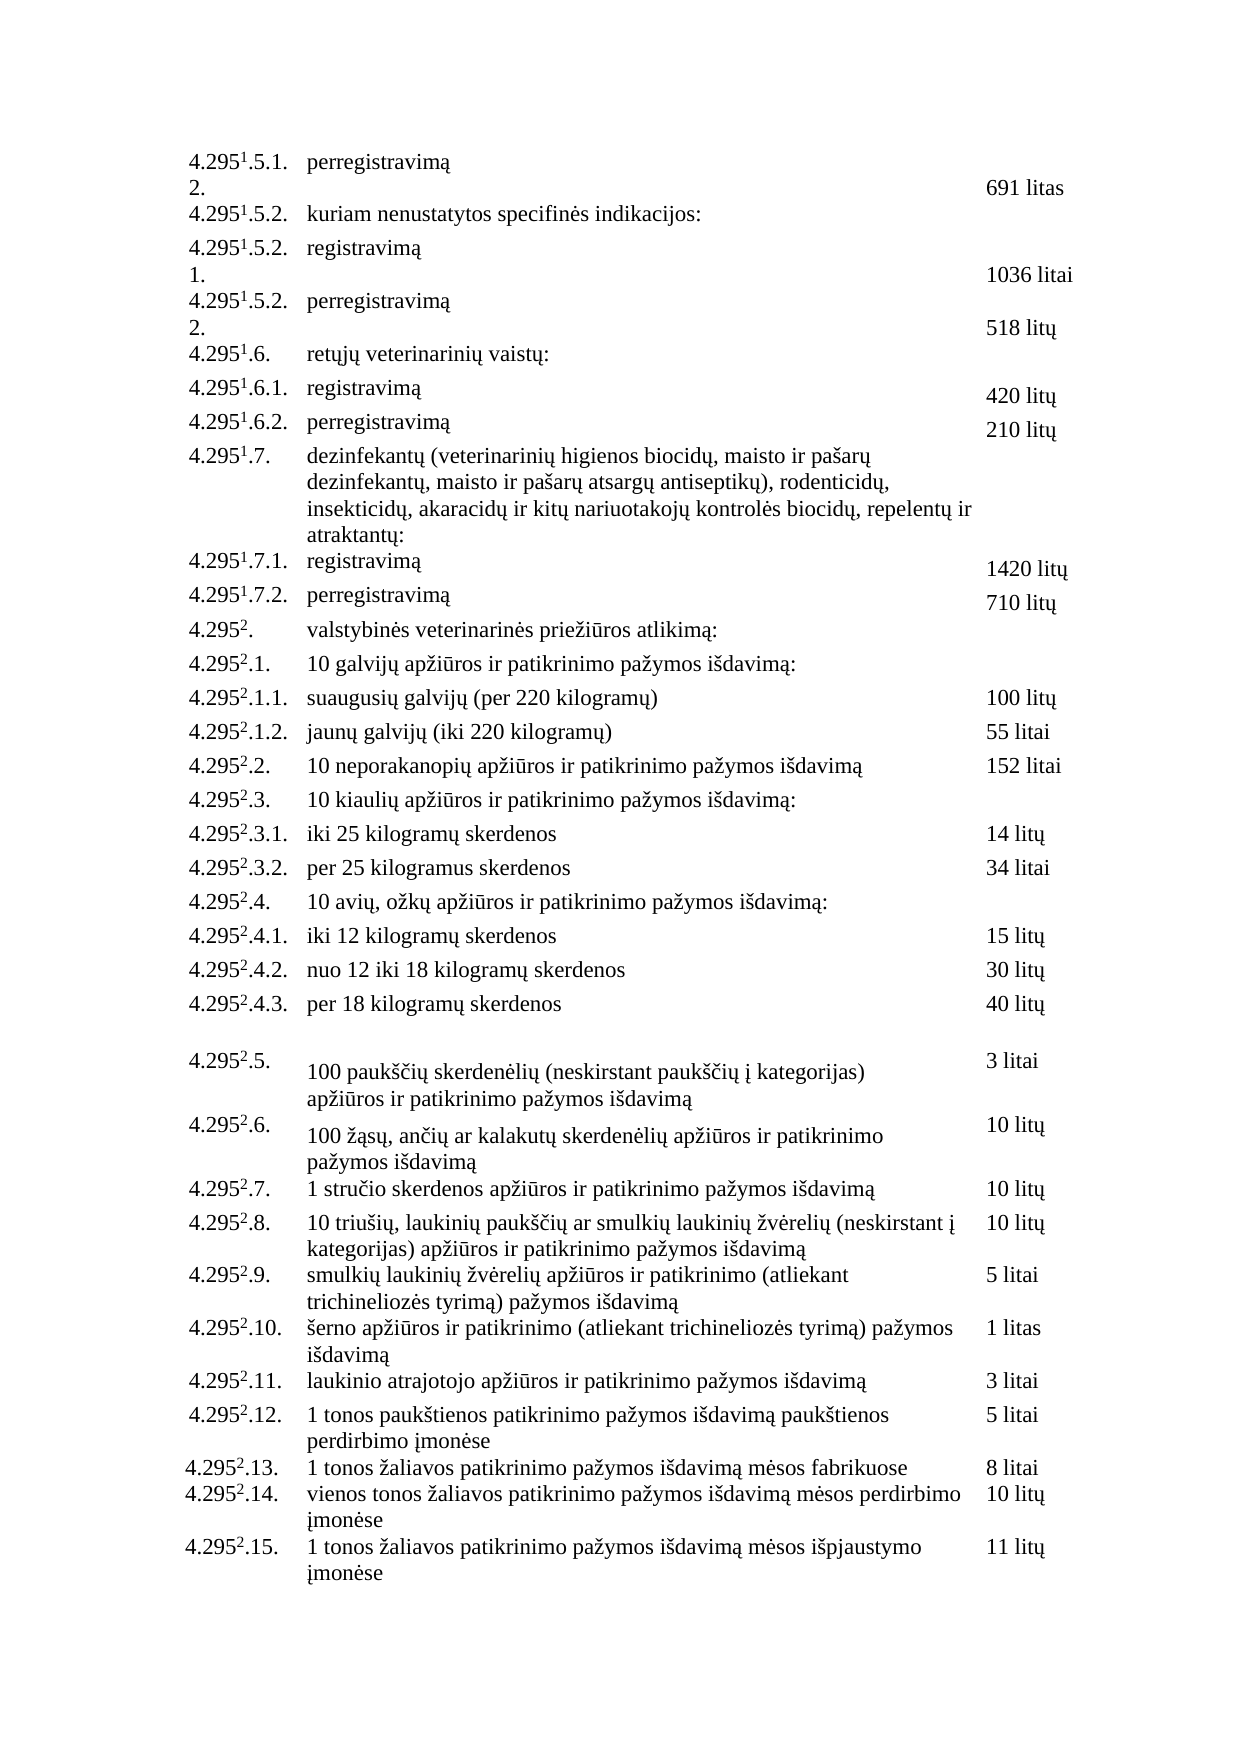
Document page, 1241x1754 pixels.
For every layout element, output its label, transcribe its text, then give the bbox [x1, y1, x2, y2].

table_cell 10 kiaulių apžiūros ir patikrinimo pažymos išdavimą: [307, 786, 986, 820]
table_cell 4.2951.5.2. [177, 200, 307, 234]
table_cell [986, 442, 1148, 547]
table_cell 4.2952.13. [174, 1454, 307, 1480]
table_cell 1 tonos žaliavos patikrinimo pažymos išdavimą mėsos išpjaustymo įmonėse [307, 1533, 986, 1586]
table_cell 10 litų [986, 1209, 1148, 1262]
table_cell jaunų galvijų (iki 220 kilogramų) [307, 718, 986, 752]
table_cell iki 12 kilogramų skerdenos [307, 922, 986, 956]
table_cell 4.2951.5.2.1. [177, 235, 307, 287]
table_cell 34 litai [986, 854, 1148, 888]
table_cell nuo 12 iki 18 kilogramų skerdenos [307, 956, 986, 990]
table_cell 4.2952.9. [177, 1262, 307, 1314]
table_cell perregistravimą [307, 148, 986, 200]
table_cell 4.2952.1.1. [177, 684, 307, 718]
table_cell 4.2952.4. [177, 888, 307, 922]
table_cell kuriam nenustatytos specifinės indikacijos: [307, 200, 986, 234]
table_cell 4.2952.8. [177, 1209, 307, 1262]
table_cell 4.2952.1. [177, 650, 307, 684]
table_cell 10 litų [986, 1111, 1148, 1175]
table_cell 1 tonos žaliavos patikrinimo pažymos išdavimą mėsos fabrikuose [307, 1454, 986, 1480]
table_cell 1036 litai [986, 235, 1148, 287]
table_cell 100 žąsų, ančių ar kalakutų skerdenėlių apžiūros ir patikrinimo pažymos išdavimą [307, 1111, 986, 1175]
table_cell [986, 340, 1148, 374]
table_cell 4.2952.12. [177, 1401, 307, 1454]
table_cell 4.2952.11. [177, 1367, 307, 1401]
table_cell 4.2951.6.1. [177, 374, 307, 408]
table_cell 4.2952. [177, 616, 307, 650]
table_cell 4.2952.3.2. [177, 854, 307, 888]
table_cell 4.2952.14. [174, 1480, 307, 1533]
table_cell 210 litų [986, 408, 1148, 442]
table_cell 152 litai [986, 752, 1148, 786]
table_cell 10 galvijų apžiūros ir patikrinimo pažymos išdavimą: [307, 650, 986, 684]
table_cell [986, 888, 1148, 922]
table_cell 4.2951.7.2. [177, 582, 307, 616]
table_cell 4.2952.6. [177, 1111, 307, 1175]
table_cell 10 avių, ožkų apžiūros ir patikrinimo pažymos išdavimą: [307, 888, 986, 922]
table_cell 4.2952.3. [177, 786, 307, 820]
table_cell 4.2952.4.1. [177, 922, 307, 956]
table_cell 4.2952.5. [177, 1047, 307, 1111]
table_cell 1420 litų [986, 548, 1148, 582]
table_cell 691 litas [986, 148, 1148, 200]
table_cell [986, 200, 1148, 234]
table_cell 15 litų [986, 922, 1148, 956]
table_cell 4.2952.2. [177, 752, 307, 786]
table_cell 4.2951.7. [177, 442, 307, 547]
table_cell [986, 650, 1148, 684]
table_cell 4.2952.4.2. [177, 956, 307, 990]
table_cell 10 litų [986, 1480, 1148, 1533]
table_cell registravimą [307, 374, 986, 408]
table_cell 40 litų [986, 990, 1148, 1047]
table_cell 4.2952.7. [177, 1175, 307, 1209]
table_cell 14 litų [986, 820, 1148, 854]
table_cell perregistravimą [307, 582, 986, 616]
table_cell smulkių laukinių žvėrelių apžiūros ir patikrinimo (atliekant trichineliozės tyrimą) pažymos išdavimą [307, 1262, 986, 1314]
table_cell 5 litai [986, 1262, 1148, 1314]
table_cell [986, 616, 1148, 650]
table_cell 100 paukščių skerdenėlių (neskirstant paukščių į kategorijas) apžiūros ir patikrinimo pažymos išdavimą [307, 1047, 986, 1111]
table_cell 710 litų [986, 582, 1148, 616]
table_cell 1 litas [986, 1314, 1148, 1367]
table_cell 3 litai [986, 1367, 1148, 1401]
table_cell 10 neporakanopių apžiūros ir patikrinimo pažymos išdavimą [307, 752, 986, 786]
table_cell 4.2951.6. [177, 340, 307, 374]
table_cell 4.2952.15. [174, 1533, 307, 1586]
table_cell [986, 786, 1148, 820]
table_cell 10 triušių, laukinių paukščių ar smulkių laukinių žvėrelių (neskirstant į kategorijas) apžiūros ir patikrinimo pažymos išdavimą [307, 1209, 986, 1262]
table_cell 10 litų [986, 1175, 1148, 1209]
table_cell 4.2952.1.2. [177, 718, 307, 752]
table_cell 4.2952.10. [177, 1314, 307, 1367]
table_cell 518 litų [986, 287, 1148, 340]
table_cell 420 litų [986, 374, 1148, 408]
table_cell 1 tonos paukštienos patikrinimo pažymos išdavimą paukštienos perdirbimo įmonėse [307, 1401, 986, 1454]
table_cell suaugusių galvijų (per 220 kilogramų) [307, 684, 986, 718]
table_cell šerno apžiūros ir patikrinimo (atliekant trichineliozės tyrimą) pažymos išdavimą [307, 1314, 986, 1367]
table_cell 1 stručio skerdenos apžiūros ir patikrinimo pažymos išdavimą [307, 1175, 986, 1209]
table_cell 8 litai [986, 1454, 1148, 1480]
table_cell 4.2951.5.2.2. [177, 287, 307, 340]
table_cell perregistravimą [307, 408, 986, 442]
table_cell vienos tonos žaliavos patikrinimo pažymos išdavimą mėsos perdirbimo įmonėse [307, 1480, 986, 1533]
table_cell per 25 kilogramus skerdenos [307, 854, 986, 888]
table_cell 3 litai [986, 1047, 1148, 1111]
table_cell 5 litai [986, 1401, 1148, 1454]
table_cell dezinfekantų (veterinarinių higienos biocidų, maisto ir pašarų dezinfekantų, maisto ir pašarų atsargų antiseptikų), rodenticidų, insekticidų, akaracidų ir kitų nariuotakojų kontrolės biocidų, repelentų ir atraktantų: [307, 442, 986, 547]
table_cell 4.2951.7.1. [177, 548, 307, 582]
table_cell registravimą [307, 548, 986, 582]
table_cell 11 litų [986, 1533, 1148, 1586]
table_cell iki 25 kilogramų skerdenos [307, 820, 986, 854]
table_cell 55 litai [986, 718, 1148, 752]
table_cell per 18 kilogramų skerdenos [307, 990, 986, 1047]
table_cell 4.2951.6.2. [177, 408, 307, 442]
table_cell 4.2951.5.1.2. [177, 148, 307, 200]
table_cell 30 litų [986, 956, 1148, 990]
table_cell 4.2952.3.1. [177, 820, 307, 854]
table_cell 4.2952.4.3. [177, 990, 307, 1047]
table_cell registravimą [307, 235, 986, 287]
table_cell valstybinės veterinarinės priežiūros atlikimą: [307, 616, 986, 650]
table_cell retųjų veterinarinių vaistų: [307, 340, 986, 374]
table_cell perregistravimą [307, 287, 986, 340]
table_cell laukinio atrajotojo apžiūros ir patikrinimo pažymos išdavimą [307, 1367, 986, 1401]
table_cell 100 litų [986, 684, 1148, 718]
